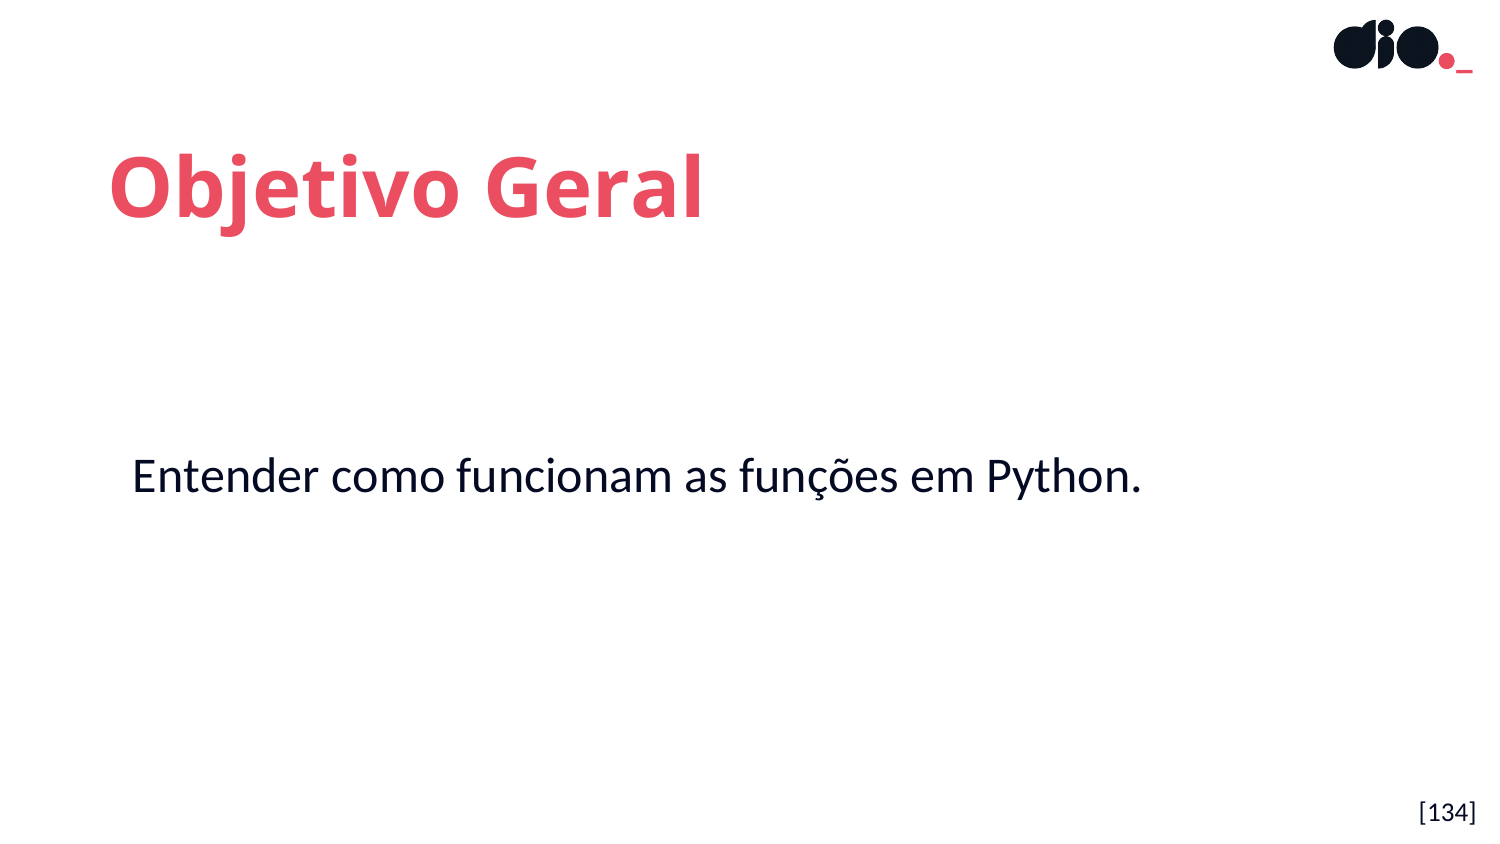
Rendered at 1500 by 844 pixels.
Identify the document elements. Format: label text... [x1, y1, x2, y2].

text_box Objetivo Geral [92, 104, 1408, 243]
text_box [] [1403, 779, 1494, 844]
text_box Entender como funcionam as funções em Python. [92, 304, 1408, 641]
